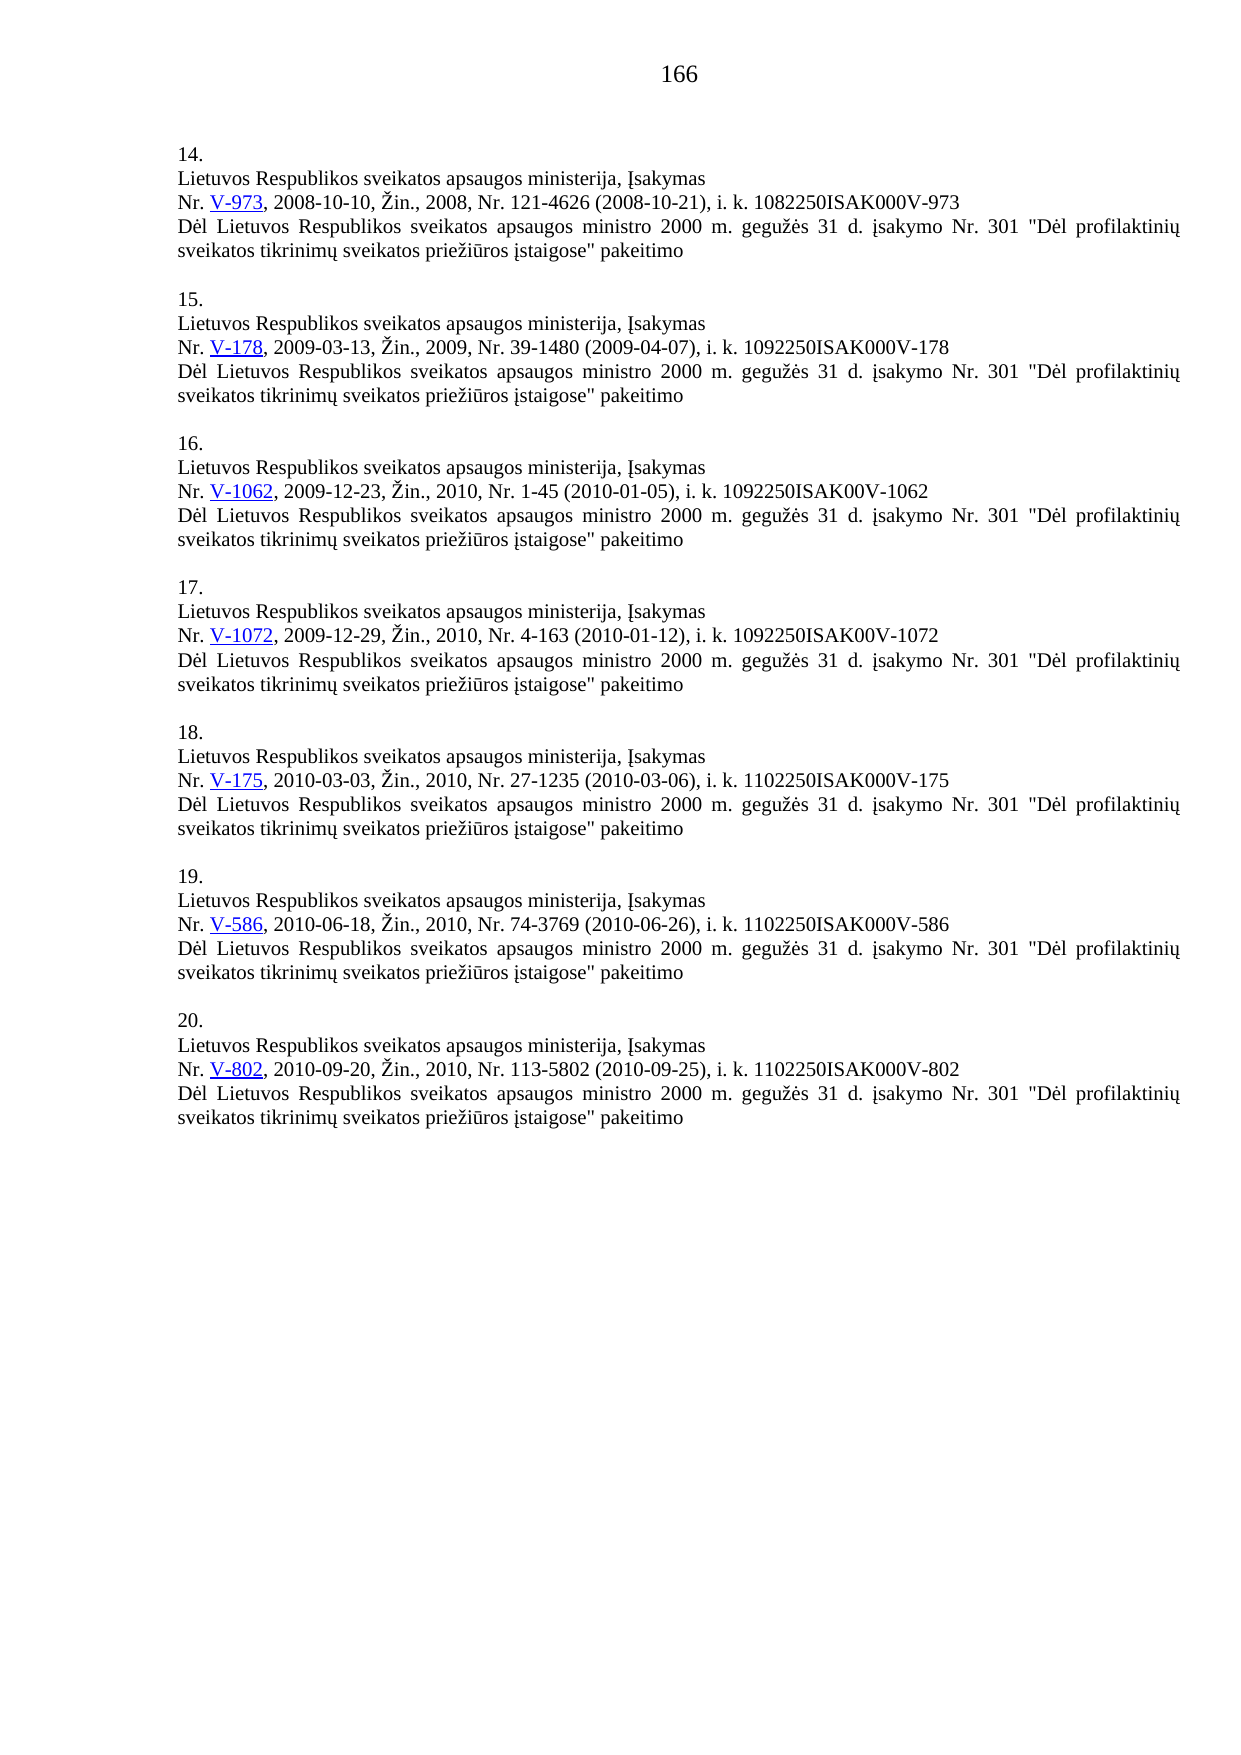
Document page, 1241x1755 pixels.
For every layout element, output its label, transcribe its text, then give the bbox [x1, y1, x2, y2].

text Nr. V-1072, 2009-12-29, Žin., 2010, Nr. 4-163 (2010-01-12), i. k. 1092250ISAK00V-1072 [177, 623, 1181, 647]
text Lietuvos Respublikos sveikatos apsaugos ministerija, Įsakymas [177, 599, 1181, 623]
text Nr. V-1062, 2009-12-23, Žin., 2010, Nr. 1-45 (2010-01-05), i. k. 1092250ISAK00V-1062 [177, 479, 1181, 503]
text Lietuvos Respublikos sveikatos apsaugos ministerija, Įsakymas [177, 455, 1181, 479]
text Lietuvos Respublikos sveikatos apsaugos ministerija, Įsakymas [177, 166, 1181, 190]
text Dėl Lietuvos Respublikos sveikatos apsaugos ministro 2000 m. gegužės 31 d. įsakymo Nr. 301 "Dėl profilaktinių sveikatos tikrinimų sveikatos priežiūros įstaigose" pakeitimo [177, 214, 1181, 262]
text 19. [177, 864, 1181, 888]
text Lietuvos Respublikos sveikatos apsaugos ministerija, Įsakymas [177, 1032, 1181, 1057]
text Nr. V-973, 2008-10-10, Žin., 2008, Nr. 121-4626 (2008-10-21), i. k. 1082250ISAK000V-973 [177, 190, 1181, 214]
text Dėl Lietuvos Respublikos sveikatos apsaugos ministro 2000 m. gegužės 31 d. įsakymo Nr. 301 "Dėl profilaktinių sveikatos tikrinimų sveikatos priežiūros įstaigose" pakeitimo [177, 503, 1181, 551]
text Lietuvos Respublikos sveikatos apsaugos ministerija, Įsakymas [177, 888, 1181, 912]
text 20. [177, 1008, 1181, 1032]
text 16. [177, 431, 1181, 455]
text Dėl Lietuvos Respublikos sveikatos apsaugos ministro 2000 m. gegužės 31 d. įsakymo Nr. 301 "Dėl profilaktinių sveikatos tikrinimų sveikatos priežiūros įstaigose" pakeitimo [177, 647, 1181, 696]
text Nr. V-586, 2010-06-18, Žin., 2010, Nr. 74-3769 (2010-06-26), i. k. 1102250ISAK000V-586 [177, 912, 1181, 936]
text Dėl Lietuvos Respublikos sveikatos apsaugos ministro 2000 m. gegužės 31 d. įsakymo Nr. 301 "Dėl profilaktinių sveikatos tikrinimų sveikatos priežiūros įstaigose" pakeitimo [177, 359, 1181, 407]
text Lietuvos Respublikos sveikatos apsaugos ministerija, Įsakymas [177, 311, 1181, 335]
text Nr. V-802, 2010-09-20, Žin., 2010, Nr. 113-5802 (2010-09-25), i. k. 1102250ISAK000V-802 [177, 1057, 1181, 1081]
text Dėl Lietuvos Respublikos sveikatos apsaugos ministro 2000 m. gegužės 31 d. įsakymo Nr. 301 "Dėl profilaktinių sveikatos tikrinimų sveikatos priežiūros įstaigose" pakeitimo [177, 1081, 1181, 1129]
text 15. [177, 287, 1181, 311]
text Dėl Lietuvos Respublikos sveikatos apsaugos ministro 2000 m. gegužės 31 d. įsakymo Nr. 301 "Dėl profilaktinių sveikatos tikrinimų sveikatos priežiūros įstaigose" pakeitimo [177, 936, 1181, 984]
text Lietuvos Respublikos sveikatos apsaugos ministerija, Įsakymas [177, 744, 1181, 768]
text Dėl Lietuvos Respublikos sveikatos apsaugos ministro 2000 m. gegužės 31 d. įsakymo Nr. 301 "Dėl profilaktinių sveikatos tikrinimų sveikatos priežiūros įstaigose" pakeitimo [177, 792, 1181, 840]
text 14. [177, 142, 1181, 166]
text Nr. V-178, 2009-03-13, Žin., 2009, Nr. 39-1480 (2009-04-07), i. k. 1092250ISAK000V-178 [177, 335, 1181, 359]
text 18. [177, 720, 1181, 744]
text 17. [177, 575, 1181, 599]
text Nr. V-175, 2010-03-03, Žin., 2010, Nr. 27-1235 (2010-03-06), i. k. 1102250ISAK000V-175 [177, 768, 1181, 792]
